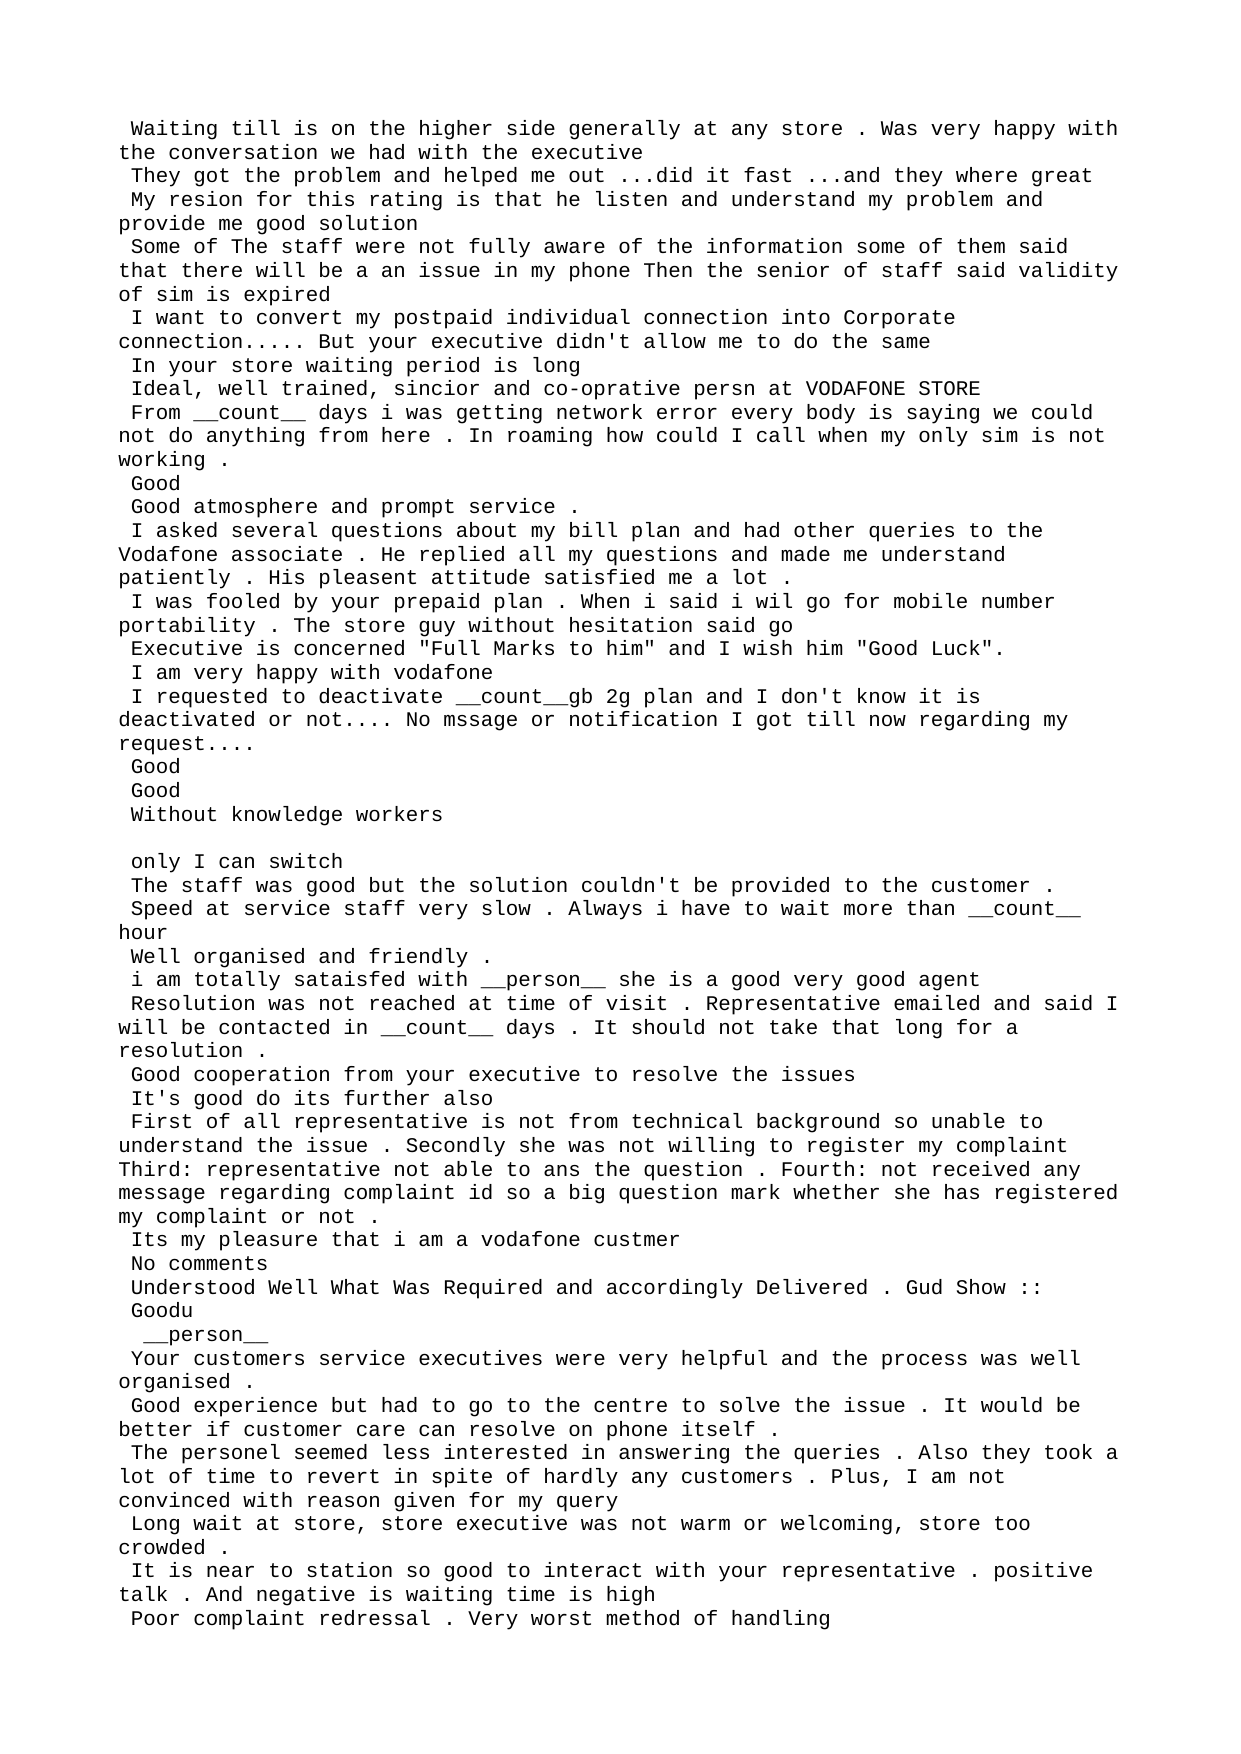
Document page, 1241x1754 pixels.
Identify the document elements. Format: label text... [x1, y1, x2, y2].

text It is near to station so good to interact with your representative . positive talk . And negative is waiting time is high [118, 1561, 1122, 1608]
text Long wait at store, store executive was not warm or welcoming, store too crowded . [118, 1513, 1122, 1561]
text Good cooperation from your executive to resolve the issues [118, 1064, 1122, 1088]
text Ideal, well trained, sincior and co-oprative persn at VODAFONE STORE [118, 378, 1122, 402]
text Goodu [118, 1300, 1122, 1324]
text They got the problem and helped me out ...did it fast ...and they where great [118, 165, 1122, 189]
text Your customers service executives were very helpful and the process was well organised . [118, 1348, 1122, 1395]
text Well organised and friendly . [118, 946, 1122, 969]
text Resolution was not reached at time of visit . Representative emailed and said I will be contacted in __count__ days . It should not take that long for a resolution . [118, 993, 1122, 1064]
text Executive is concerned "Full Marks to him" and I wish him "Good Luck". [118, 638, 1122, 662]
text No comments [118, 1253, 1122, 1277]
text Its my pleasure that i am a vodafone custmer [118, 1229, 1122, 1253]
text The staff was good but the solution couldn't be provided to the customer . [118, 875, 1122, 898]
text My resion for this rating is that he listen and understand my problem and provide me good solution [118, 189, 1122, 236]
text Some of The staff were not fully aware of the information some of them said that there will be a an issue in my phone Then the senior of staff said validity of sim is expired [118, 236, 1122, 307]
text Without knowledge workers [118, 804, 1122, 827]
text Good [118, 757, 1122, 780]
text I was fooled by your prepaid plan . When i said i wil go for mobile number portability . The store guy without hesitation said go [118, 591, 1122, 638]
text Speed at service staff very slow . Always i have to wait more than __count__ hour [118, 898, 1122, 946]
text only I can switch [118, 851, 1122, 875]
text I am very happy with vodafone [118, 662, 1122, 686]
text First of all representative is not from technical background so unable to understand the issue . Secondly she was not willing to register my complaint Third: representative not able to ans the question . Fourth: not received any message regarding complaint id so a big question mark whether she has registered my complaint or not . [118, 1111, 1122, 1229]
text Poor complaint redressal . Very worst method of handling [118, 1608, 1122, 1631]
text I want to convert my postpaid individual connection into Corporate connection..... But your executive didn't allow me to do the same [118, 307, 1122, 354]
text I requested to deactivate __count__gb 2g plan and I don't know it is deactivated or not.... No mssage or notification I got till now regarding my request.... [118, 686, 1122, 757]
text Waiting till is on the higher side generally at any store . Was very happy with the conversation we had with the executive [118, 118, 1122, 165]
text I asked several questions about my bill plan and had other queries to the Vodafone associate . He replied all my questions and made me understand patiently . His pleasent attitude satisfied me a lot . [118, 520, 1122, 591]
text i am totally sataisfed with __person__ she is a good very good agent [118, 969, 1122, 993]
text __person__ [118, 1324, 1122, 1348]
text Good [118, 473, 1122, 496]
text Good experience but had to go to the centre to solve the issue . It would be better if customer care can resolve on phone itself . [118, 1395, 1122, 1442]
text Understood Well What Was Required and accordingly Delivered . Gud Show :: [118, 1277, 1122, 1300]
text From __count__ days i was getting network error every body is saying we could not do anything from here . In roaming how could I call when my only sim is not working . [118, 402, 1122, 473]
text Good atmosphere and prompt service . [118, 496, 1122, 520]
text It's good do its further also [118, 1088, 1122, 1111]
text Good [118, 780, 1122, 804]
text In your store waiting period is long [118, 354, 1122, 378]
text The personel seemed less interested in answering the queries . Also they took a lot of time to revert in spite of hardly any customers . Plus, I am not convinced with reason given for my query [118, 1442, 1122, 1513]
